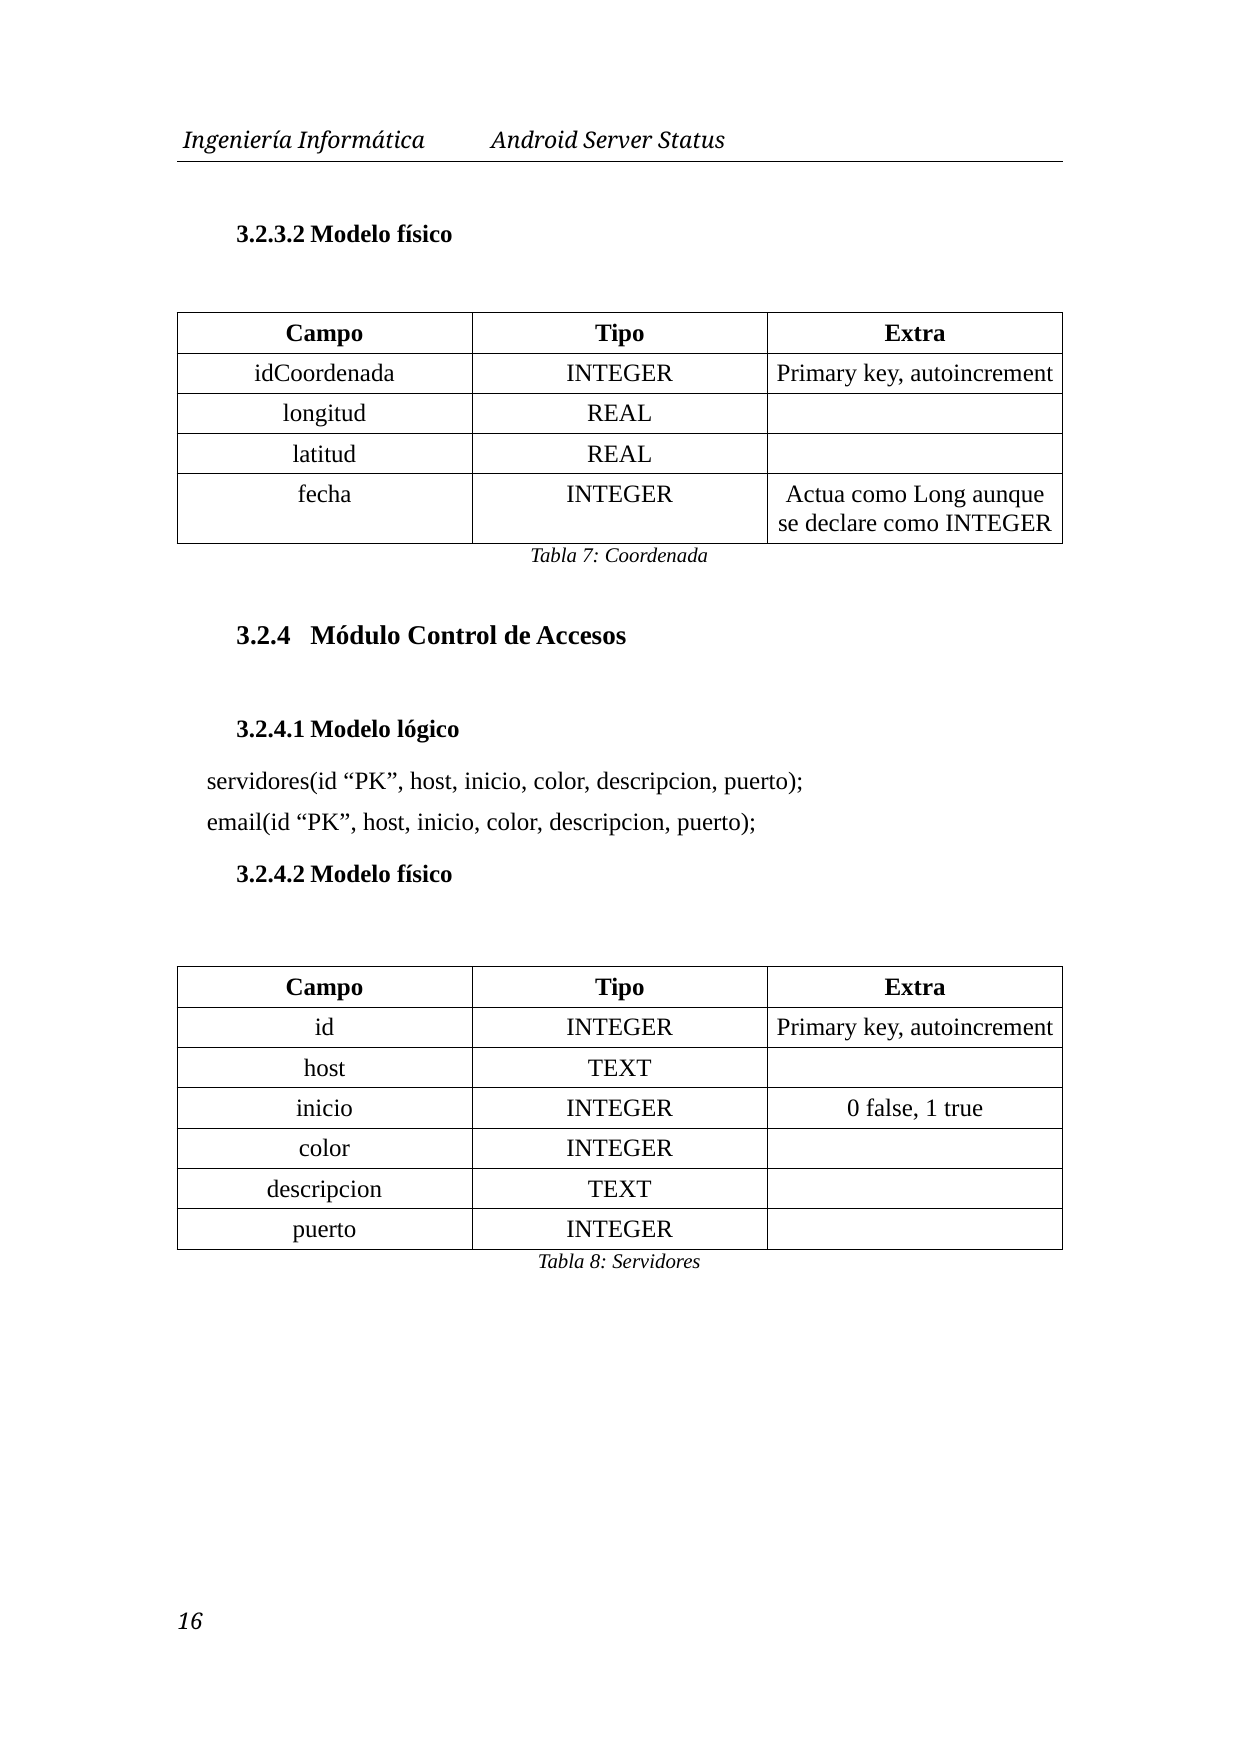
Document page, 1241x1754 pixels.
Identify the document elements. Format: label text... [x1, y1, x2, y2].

table_header Tipo [473, 313, 767, 352]
table_cell longitud [178, 394, 472, 433]
table_header Extra [768, 967, 1062, 1007]
table_cell fecha [178, 474, 472, 542]
text Tabla 7: Coordenada [177, 544, 1063, 567]
text email(id “PK”, host, inicio, color, descripcion, puerto); [177, 807, 1063, 836]
subtitle Modelo físico [236, 219, 1063, 248]
table_cell [768, 1129, 1062, 1168]
table_cell [768, 394, 1062, 433]
text Tabla 8: Servidores [177, 1250, 1063, 1273]
text servidores(id “PK”, host, inicio, color, descripcion, puerto); [177, 766, 1063, 795]
table_cell REAL [473, 394, 767, 433]
table_header Campo [178, 967, 472, 1007]
table_cell color [178, 1129, 472, 1168]
table_cell [768, 434, 1062, 473]
subtitle Modelo lógico [236, 714, 1063, 743]
table_cell INTEGER [473, 1209, 767, 1248]
table_cell descripcion [178, 1169, 472, 1208]
table_cell Actua como Long aunque se declare como INTEGER [768, 474, 1062, 542]
table_cell [768, 1169, 1062, 1208]
table_header Extra [768, 313, 1062, 352]
table_cell INTEGER [473, 1129, 767, 1168]
subtitle Modelo físico [236, 859, 1063, 888]
table_cell TEXT [473, 1169, 767, 1208]
table_cell TEXT [473, 1048, 767, 1087]
table_cell host [178, 1048, 472, 1087]
table_cell idCoordenada [178, 354, 472, 393]
table_cell REAL [473, 434, 767, 473]
table_cell INTEGER [473, 1088, 767, 1128]
table_cell id [178, 1008, 472, 1047]
table_cell INTEGER [473, 1008, 767, 1047]
table_cell latitud [178, 434, 472, 473]
table_header Campo [178, 313, 472, 352]
table_cell INTEGER [473, 354, 767, 393]
table_header Tipo [473, 967, 767, 1007]
table_cell 0 false, 1 true [768, 1088, 1062, 1128]
table_cell Primary key, autoincrement [768, 354, 1062, 393]
table_cell Primary key, autoincrement [768, 1008, 1062, 1047]
table_cell [768, 1048, 1062, 1087]
table_cell inicio [178, 1088, 472, 1128]
table_cell [768, 1209, 1062, 1248]
table_cell INTEGER [473, 474, 767, 542]
table_cell puerto [178, 1209, 472, 1248]
subtitle Módulo Control de Accesos [236, 619, 1004, 650]
